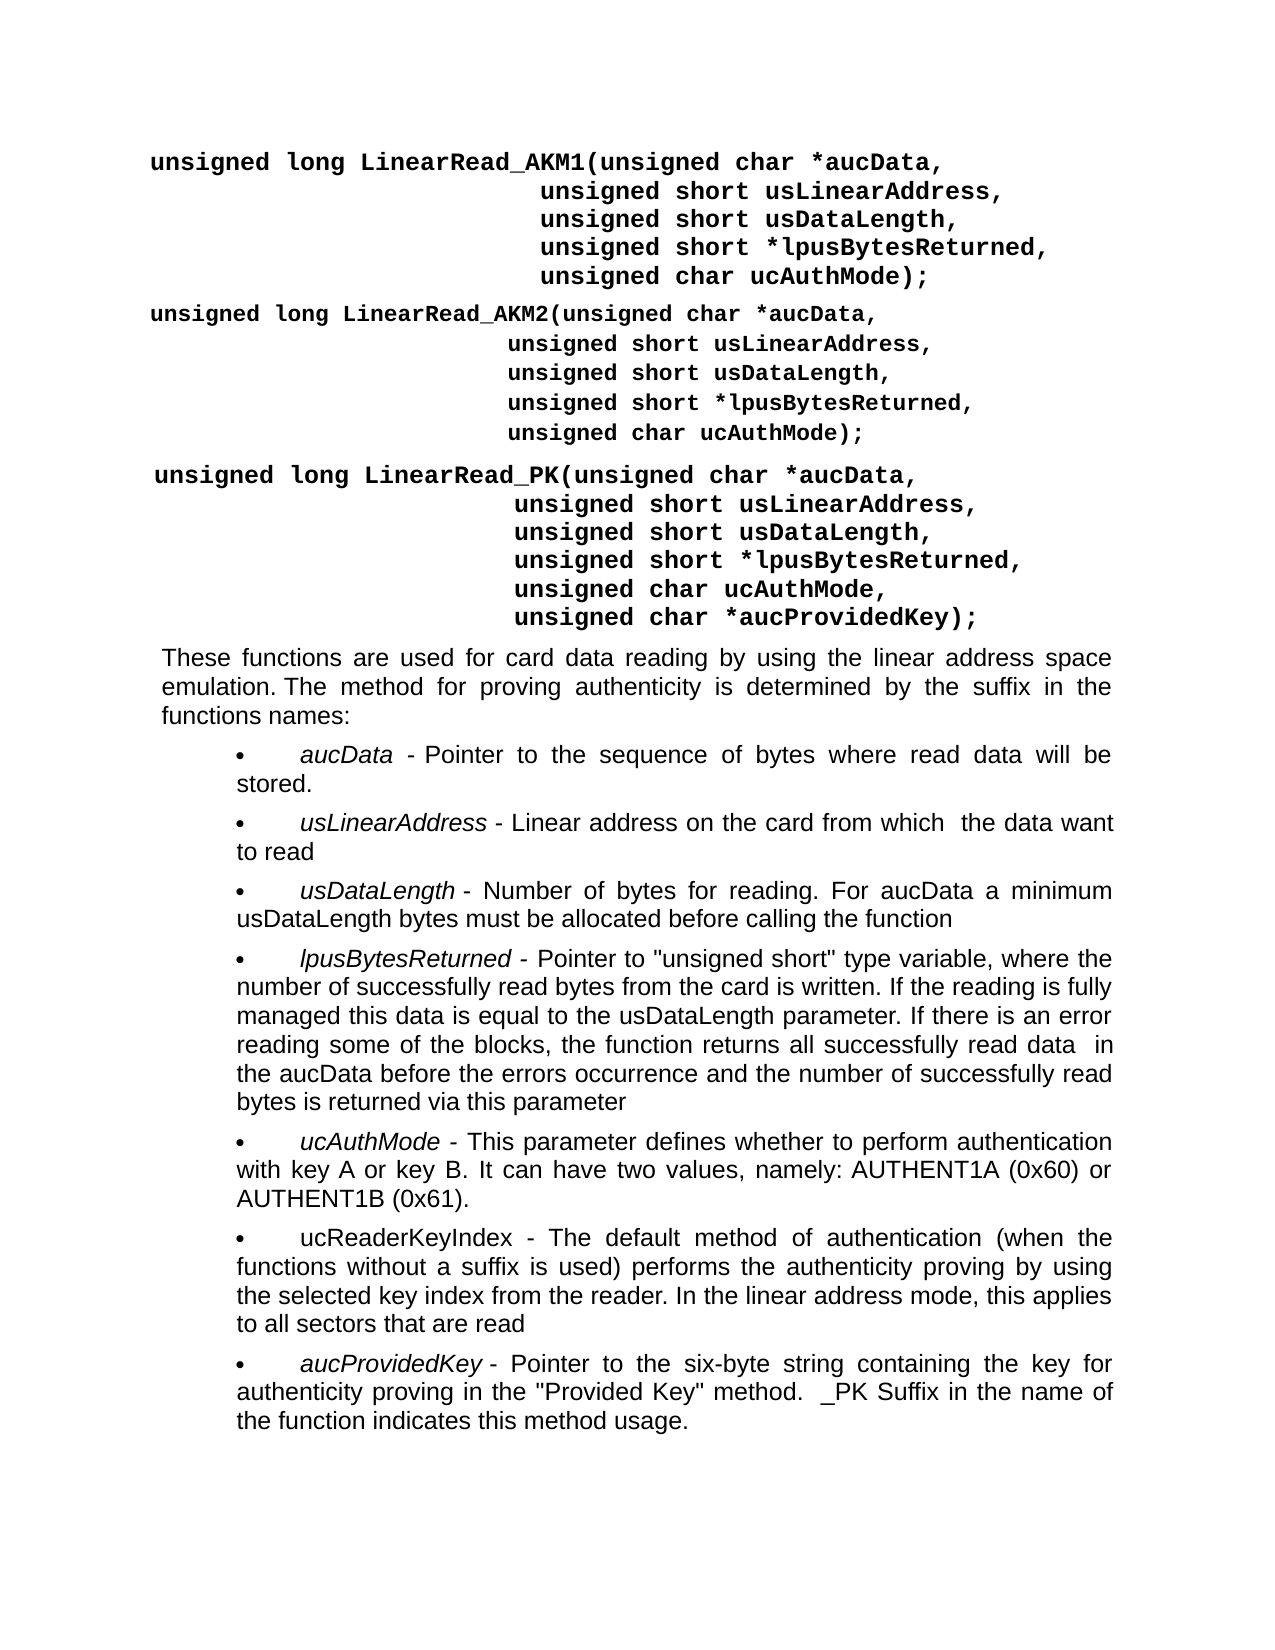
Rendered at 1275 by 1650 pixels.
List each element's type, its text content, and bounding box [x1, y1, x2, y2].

text These functions are used for card data reading by using the linear address space emulation. The method for proving authenticity is determined by the suffix in the functions names: [161, 643, 1114, 729]
list ucAuthMode - This parameter defines whether to perform authentication with key A or key B. It can have two values, namely: AUTHENT1A (0x60) or AUTHENT1B (0x61). [236, 1127, 1114, 1213]
list aucData - Pointer to the sequence of bytes where read data will be stored. [236, 740, 1114, 797]
list aucProvidedKey - Pointer to the six-byte string containing the key for authenticity proving in the "Provided Key" method. _PK Suffix in the name of the function indicates this method usage. [236, 1349, 1114, 1435]
list ucReaderKeyIndex - The default method of authentication (when the functions without a suffix is used) performs the authenticity proving by using the selected key index from the reader. In the linear address mode, this applies to all sectors that are read [236, 1223, 1114, 1338]
list unsigned long LinearRead_AKM1(unsigned char *aucData, unsigned short usLinearAddress, unsigned short usDataLength, unsigned short *lpusBytesReturned, unsigned char ucAuthMode); [150, 150, 1114, 292]
list lpusBytesReturned - Pointer to "unsigned short" type variable, where the number of successfully read bytes from the card is written. If the reading is fully managed this data is equal to the usDataLength parameter. If there is an error reading some of the blocks, the function returns all successfully read data in the aucData before the errors occurrence and the number of successfully read bytes is returned via this parameter [236, 944, 1114, 1116]
list usDataLength - Number of bytes for reading. For aucData a minimum usDataLength bytes must be allocated before calling the function [236, 876, 1114, 933]
list unsigned long LinearRead_PK(unsigned char *aucData, unsigned short usLinearAddress, unsigned short usDataLength, unsigned short *lpusBytesReturned, unsigned char ucAuthMode, unsigned char *aucProvidedKey); [154, 463, 1114, 633]
list usLinearAddress - Linear address on the card from which the data want to read [236, 808, 1114, 865]
text unsigned long LinearRead_AKM2(unsigned char *aucData, unsigned short usLinearAddress, unsigned short usDataLength, unsigned short *lpusBytesReturned, unsigned char ucAuthMode); [150, 302, 1125, 447]
